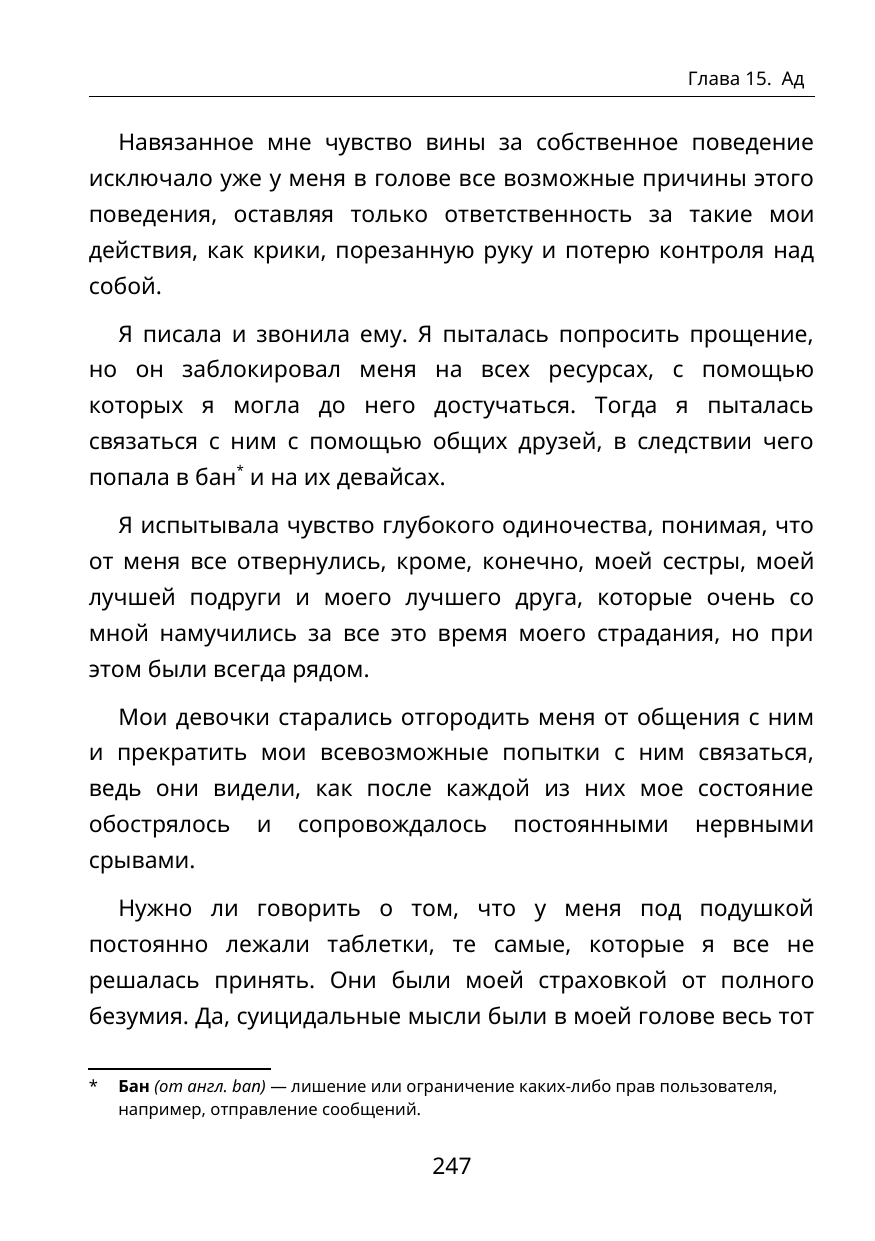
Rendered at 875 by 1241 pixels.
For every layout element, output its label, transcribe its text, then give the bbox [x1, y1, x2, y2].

text Я испытывала чувство глубокого одиночества, понимая, что от меня все отвернулись, кроме, конечно, моей сестры, моей лучшей подруги и моего лучшего друга, которые очень со мной намучились за все это время моего страдания, но при этом были всегда рядом. [88, 509, 815, 684]
text Бан (от англ. ban) — лишение или ограничение каких-либо прав пользователя, например, отправление сообщений. [88, 1075, 815, 1120]
text Мои девочки старались отгородить меня от общения с ним и прекратить мои всевозможные попытки с ним связаться, ведь они видели, как после каждой из них мое состояние обострялось и сопровождалось постоянными нервными срывами. [88, 700, 815, 875]
text Я писала и звонила ему. Я пыталась попросить прощение, но он заблокировал меня на всех ресурсах, с помощью которых я могла до него достучаться. Тогда я пыталась связаться с ним с помощью общих друзей, в следствии чего попала в бан и на их девайсах. [88, 317, 815, 492]
text Навязанное мне чувство вины за собственное поведение исключало уже у меня в голове все возможные причины этого поведения, оставляя только ответственность за такие мои действия, как крики, порезанную руку и потерю контроля над собой. [88, 126, 815, 301]
text Нужно ли говорить о том, что у меня под подушкой постоянно лежали таблетки, те самые, которые я все не решалась принять. Они были моей страховкой от полного безумия. Да, суицидальные мысли были в моей голове весь тот [88, 892, 815, 1031]
